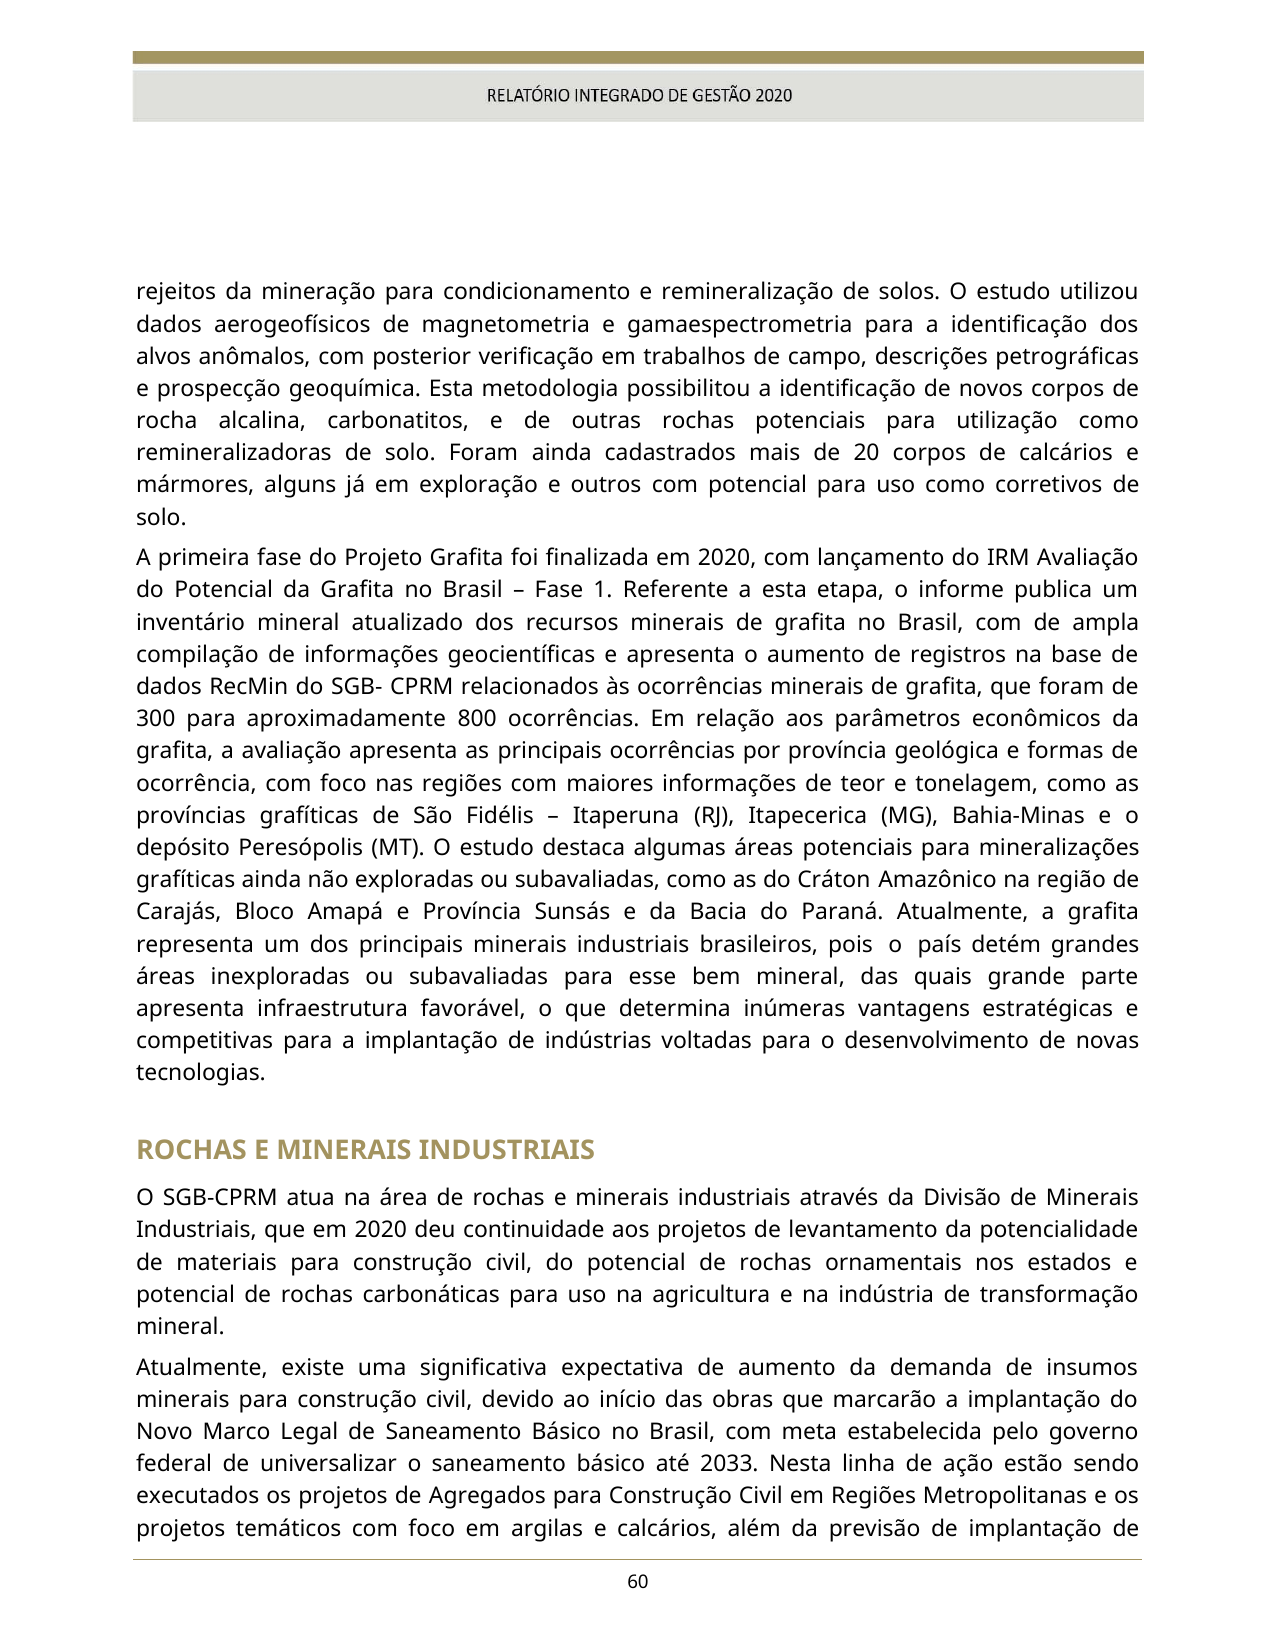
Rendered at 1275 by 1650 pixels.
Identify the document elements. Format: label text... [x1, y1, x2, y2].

text O SGB-CPRM atua na área de rochas e minerais industriais através da Divisão de Minerais Industriais, que em 2020 deu continuidade aos projetos de levantamento da potencialidade de materiais para construção civil, do potencial de rochas ornamentais nos estados e potencial de rochas carbonáticas para uso na agricultura e na indústria de transformação mineral. [136, 1181, 1139, 1341]
text A primeira fase do Projeto Grafita foi finalizada em 2020, com lançamento do IRM Avaliação do Potencial da Grafita no Brasil – Fase 1. Referente a esta etapa, o informe publica um inventário mineral atualizado dos recursos minerais de grafita no Brasil, com de ampla compilação de informações geocientíficas e apresenta o aumento de registros na base de dados RecMin do SGB- CPRM relacionados às ocorrências minerais de grafita, que foram de 300 para aproximadamente 800 ocorrências. Em relação aos parâmetros econômicos da grafita, a avaliação apresenta as principais ocorrências por província geológica e formas de ocorrência, com foco nas regiões com maiores informações de teor e tonelagem, como as províncias grafíticas de São Fidélis – Itaperuna (RJ), Itapecerica (MG), Bahia-Minas e o depósito Peresópolis (MT). O estudo destaca algumas áreas potenciais para mineralizações grafíticas ainda não exploradas ou subavaliadas, como as do Cráton Amazônico na região de Carajás, Bloco Amapá e Província Sunsás e da Bacia do Paraná. Atualmente, a grafita representa um dos principais minerais industriais brasileiros, pois o país detém grandes áreas inexploradas ou subavaliadas para esse bem mineral, das quais grande parte apresenta infraestrutura favorável, o que determina inúmeras vantagens estratégicas e competitivas para a implantação de indústrias voltadas para o desenvolvimento de novas tecnologias. [136, 541, 1139, 1087]
text rejeitos da mineração para condicionamento e remineralização de solos. O estudo utilizou dados aerogeofísicos de magnetometria e gamaespectrometria para a identificação dos alvos anômalos, com posterior verificação em trabalhos de campo, descrições petrográficas e prospecção geoquímica. Esta metodologia possibilitou a identificação de novos corpos de rocha alcalina, carbonatitos, e de outras rochas potenciais para utilização como remineralizadoras de solo. Foram ainda cadastrados mais de 20 corpos de calcários e mármores, alguns já em exploração e outros com potencial para uso como corretivos de solo. [136, 275, 1139, 532]
text Atualmente, existe uma significativa expectativa de aumento da demanda de insumos minerais para construção civil, devido ao início das obras que marcarão a implantação do Novo Marco Legal de Saneamento Básico no Brasil, com meta estabelecida pelo governo federal de universalizar o saneamento básico até 2033. Nesta linha de ação estão sendo executados os projetos de Agregados para Construção Civil em Regiões Metropolitanas e os projetos temáticos com foco em argilas e calcários, além da previsão de implantação de [136, 1351, 1139, 1543]
subtitle ROCHAS E MINERAIS INDUSTRIAIS [136, 1130, 1202, 1167]
